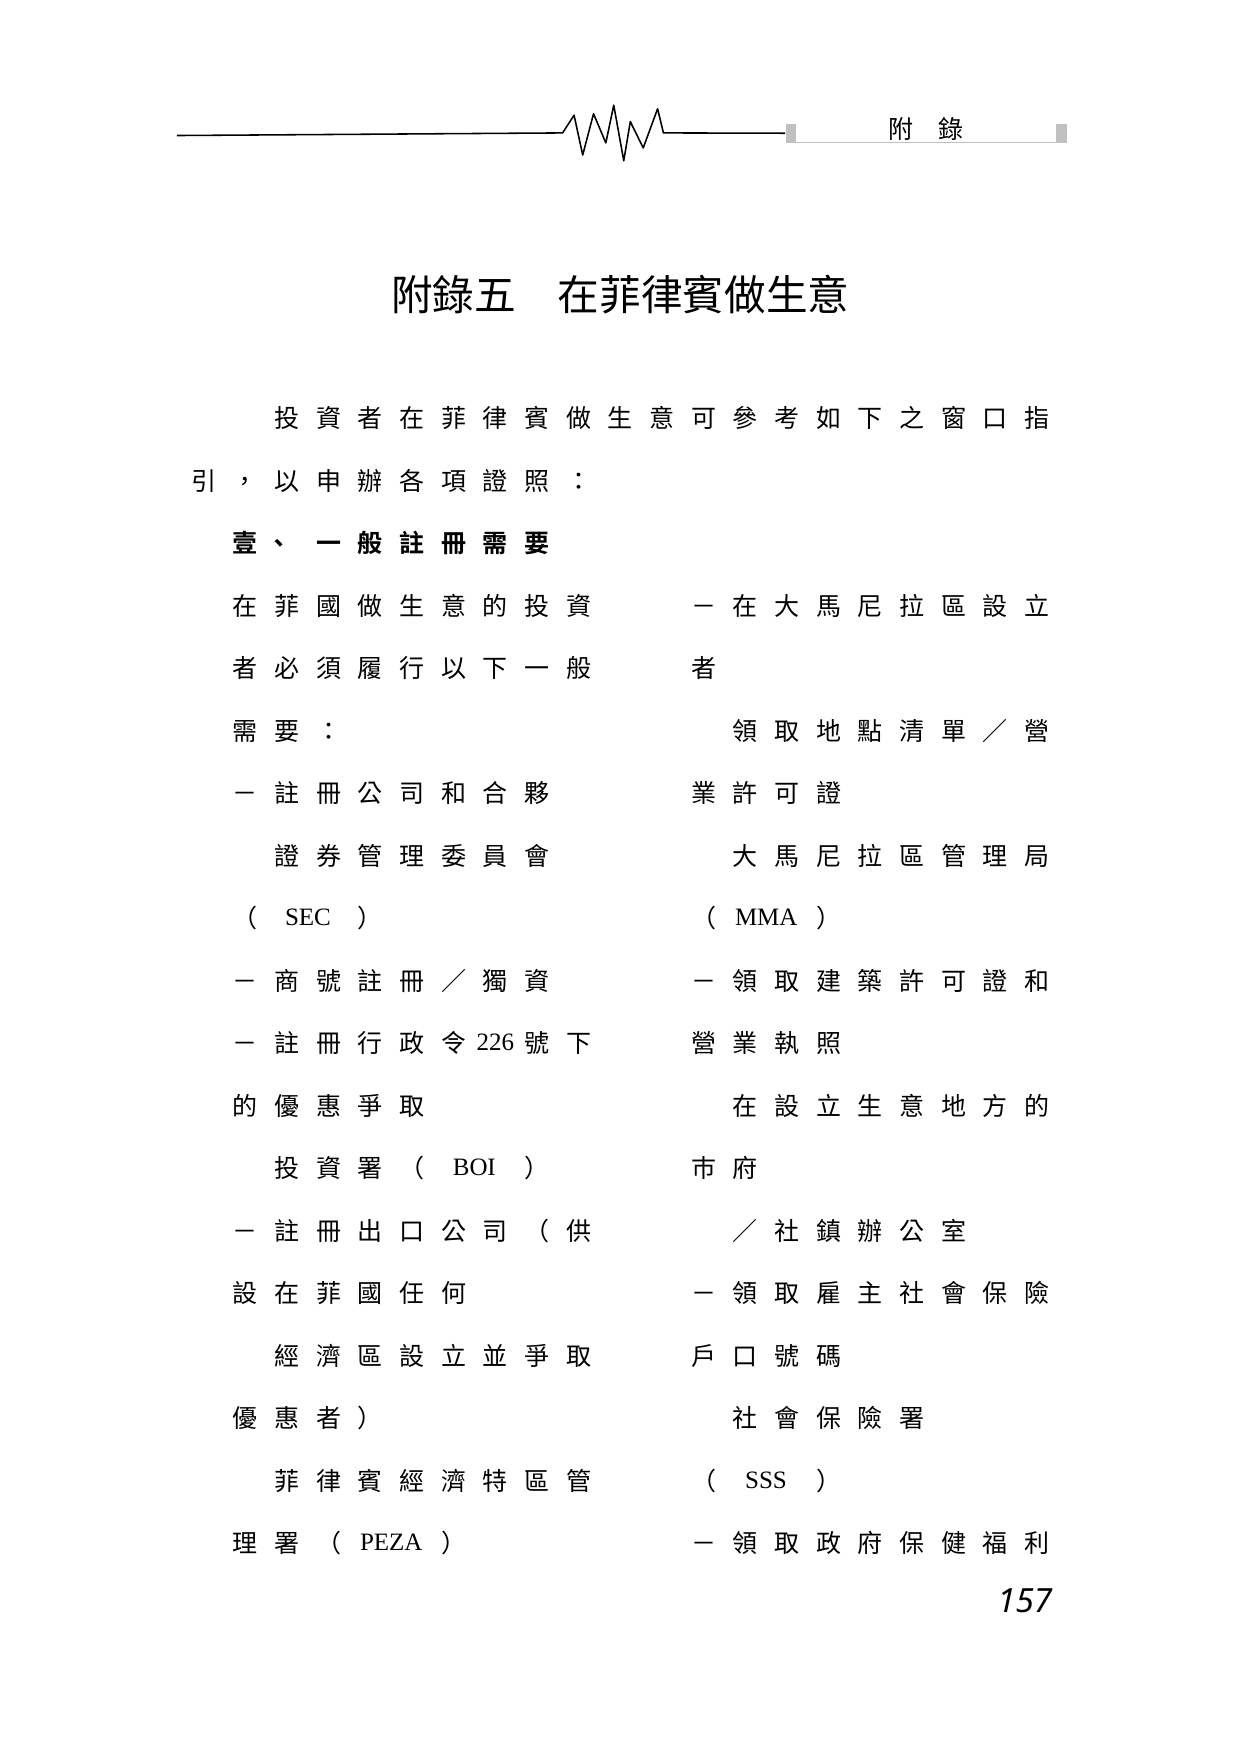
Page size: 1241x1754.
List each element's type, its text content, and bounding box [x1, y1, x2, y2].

table_header －在大馬尼拉區設立者 領取地點清單／營業許可證 大馬尼拉區管理局（MMA） －領取建築許可證和營業執照 在設立生意地方的巿府 ／社鎮辦公室 －領取雇主社會保險戶口號碼 社會保險署（SSS） －領取政府保健福利 [625, 500, 1068, 1563]
text 投資者在菲律賓做生意可參考如下之窗口指引，以申辦各項證照： [183, 375, 1058, 500]
table_header 壹、一般註冊需要 在菲國做生意的投資者必須履行以下一般需要： －註冊公司和合夥 證券管理委員會（SEC） －商號註冊／獨資 －註冊行政令226號下的優惠爭取 投資署（BOI） －註冊出口公司（供設在菲國任何 經濟區設立並爭取優惠者） 菲律賓經濟特區管理署（PEZA） [183, 500, 625, 1563]
text 附錄五 在菲律賓做生意 [183, 250, 1058, 313]
